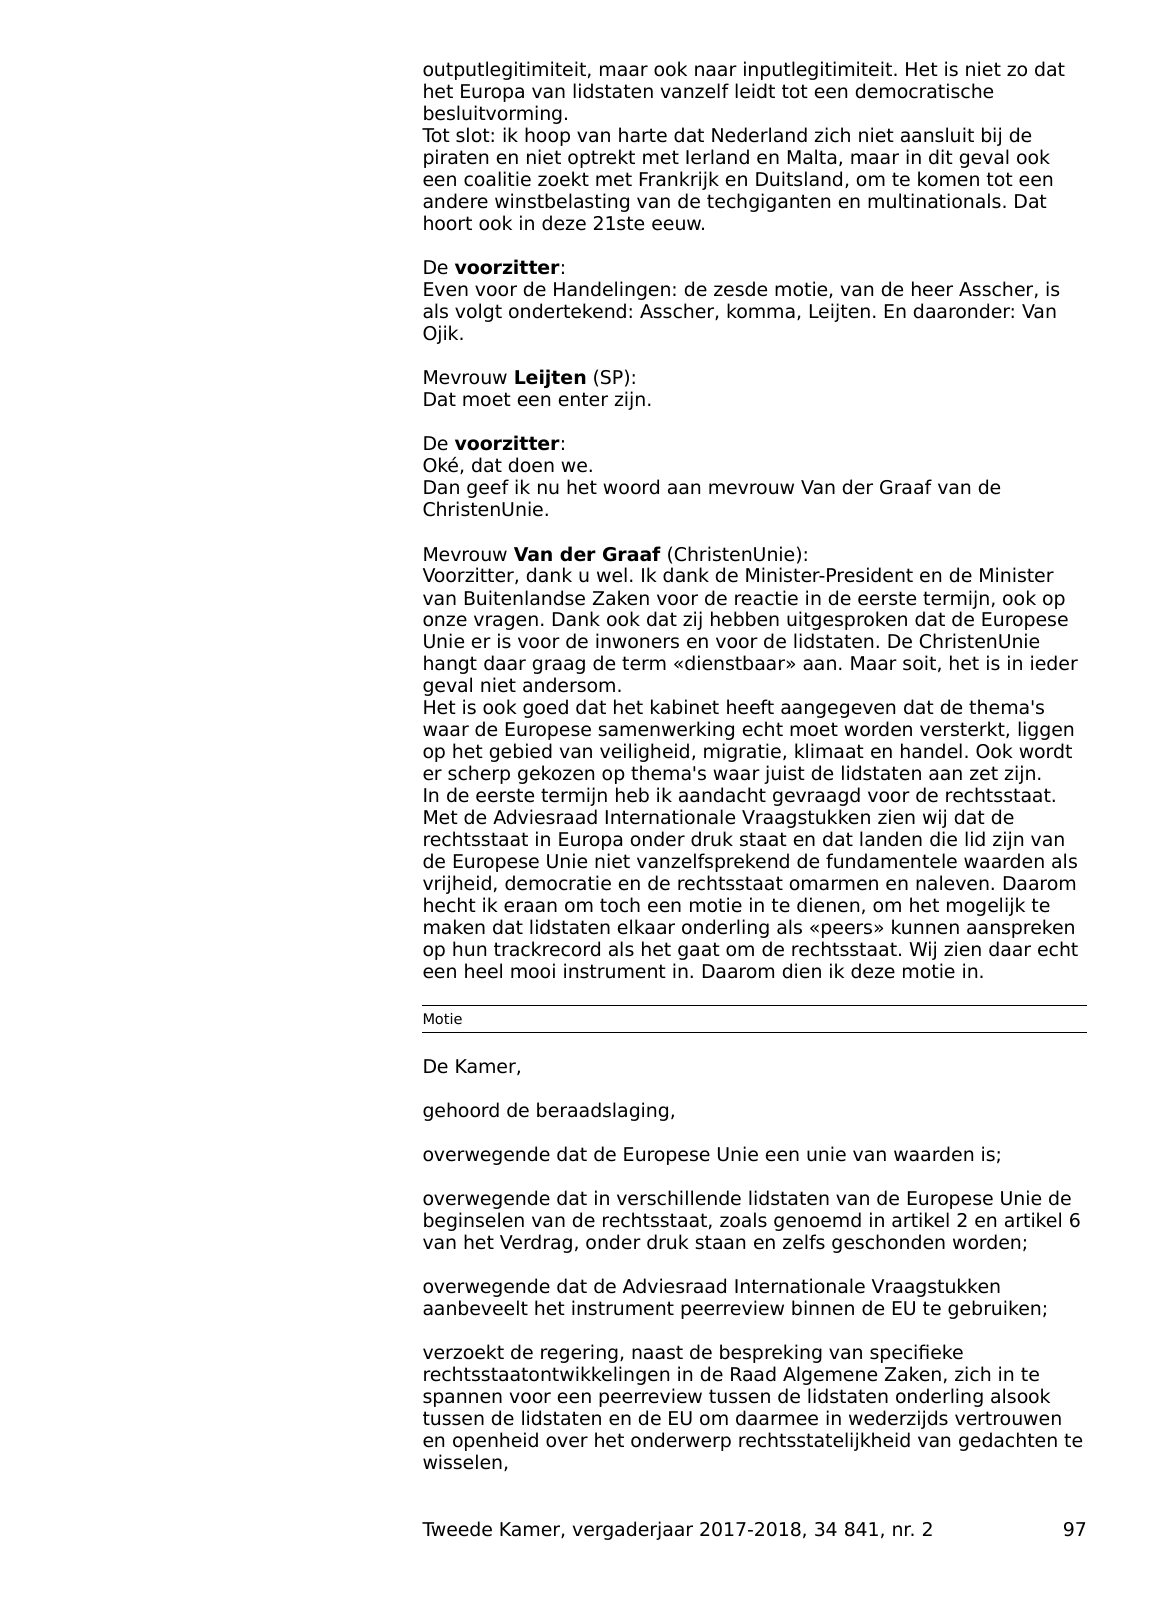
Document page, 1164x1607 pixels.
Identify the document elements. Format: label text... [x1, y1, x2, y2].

text De Kamer, [422, 1056, 1087, 1077]
text overwegende dat de Europese Unie een unie van waarden is; [422, 1144, 1087, 1166]
text Mevrouw Van der Graaf (ChristenUnie): [422, 543, 1087, 565]
text In de eerste termijn heb ik aandacht gevraagd voor de rechtsstaat. Met de Adviesraad Internationale Vraagstukken zien wij dat de rechtsstaat in Europa onder druk staat en dat landen die lid zijn van de Europese Unie niet vanzelfsprekend de fundamentele waarden als vrijheid, democratie en de rechtsstaat omarmen en naleven. Daarom hecht ik eraan om toch een motie in te dienen, om het mogelijk te maken dat lidstaten elkaar onderling als «peers» kunnen aanspreken op hun trackrecord als het gaat om de rechtsstaat. Wij zien daar echt een heel mooi instrument in. Daarom dien ik deze motie in. [422, 785, 1087, 983]
text De voorzitter: [422, 257, 1087, 279]
text Dan geef ik nu het woord aan mevrouw Van der Graaf van de ChristenUnie. [422, 477, 1087, 521]
text Mevrouw Leijten (SP): [422, 367, 1087, 389]
text Dat moet een enter zijn. [422, 389, 1087, 411]
text overwegende dat in verschillende lidstaten van de Europese Unie de beginselen van de rechtsstaat, zoals genoemd in artikel 2 en artikel 6 van het Verdrag, onder druk staan en zelfs geschonden worden; [422, 1188, 1087, 1254]
text Even voor de Handelingen: de zesde motie, van de heer Asscher, is als volgt ondertekend: Asscher, komma, Leijten. En daaronder: Van Ojik. [422, 279, 1087, 345]
text De voorzitter: [422, 433, 1087, 455]
table_header Motie [422, 1006, 1087, 1032]
text overwegende dat de Adviesraad Internationale Vraagstukken aanbeveelt het instrument peerreview binnen de EU te gebruiken; [422, 1276, 1087, 1320]
text verzoekt de regering, naast de bespreking van specifieke rechtsstaatontwikkelingen in de Raad Algemene Zaken, zich in te spannen voor een peerreview tussen de lidstaten onderling alsook tussen de lidstaten en de EU om daarmee in wederzijds vertrouwen en openheid over het onderwerp rechtsstatelijkheid van gedachten te wisselen, [422, 1342, 1087, 1474]
text Het is ook goed dat het kabinet heeft aangegeven dat de thema's waar de Europese samenwerking echt moet worden versterkt, liggen op het gebied van veiligheid, migratie, klimaat en handel. Ook wordt er scherp gekozen op thema's waar juist de lidstaten aan zet zijn. [422, 697, 1087, 785]
text gehoord de beraadslaging, [422, 1100, 1087, 1122]
text Oké, dat doen we. [422, 455, 1087, 477]
text outputlegitimiteit, maar ook naar inputlegitimiteit. Het is niet zo dat het Europa van lidstaten vanzelf leidt tot een democratische besluitvorming. [422, 59, 1087, 125]
text Tot slot: ik hoop van harte dat Nederland zich niet aansluit bij de piraten en niet optrekt met Ierland en Malta, maar in dit geval ook een coalitie zoekt met Frankrijk en Duitsland, om te komen tot een andere winstbelasting van de techgiganten en multinationals. Dat hoort ook in deze 21ste eeuw. [422, 125, 1087, 235]
text Voorzitter, dank u wel. Ik dank de Minister-President en de Minister van Buitenlandse Zaken voor de reactie in de eerste termijn, ook op onze vragen. Dank ook dat zij hebben uitgesproken dat de Europese Unie er is voor de inwoners en voor de lidstaten. De ChristenUnie hangt daar graag de term «dienstbaar» aan. Maar soit, het is in ieder geval niet andersom. [422, 565, 1087, 697]
